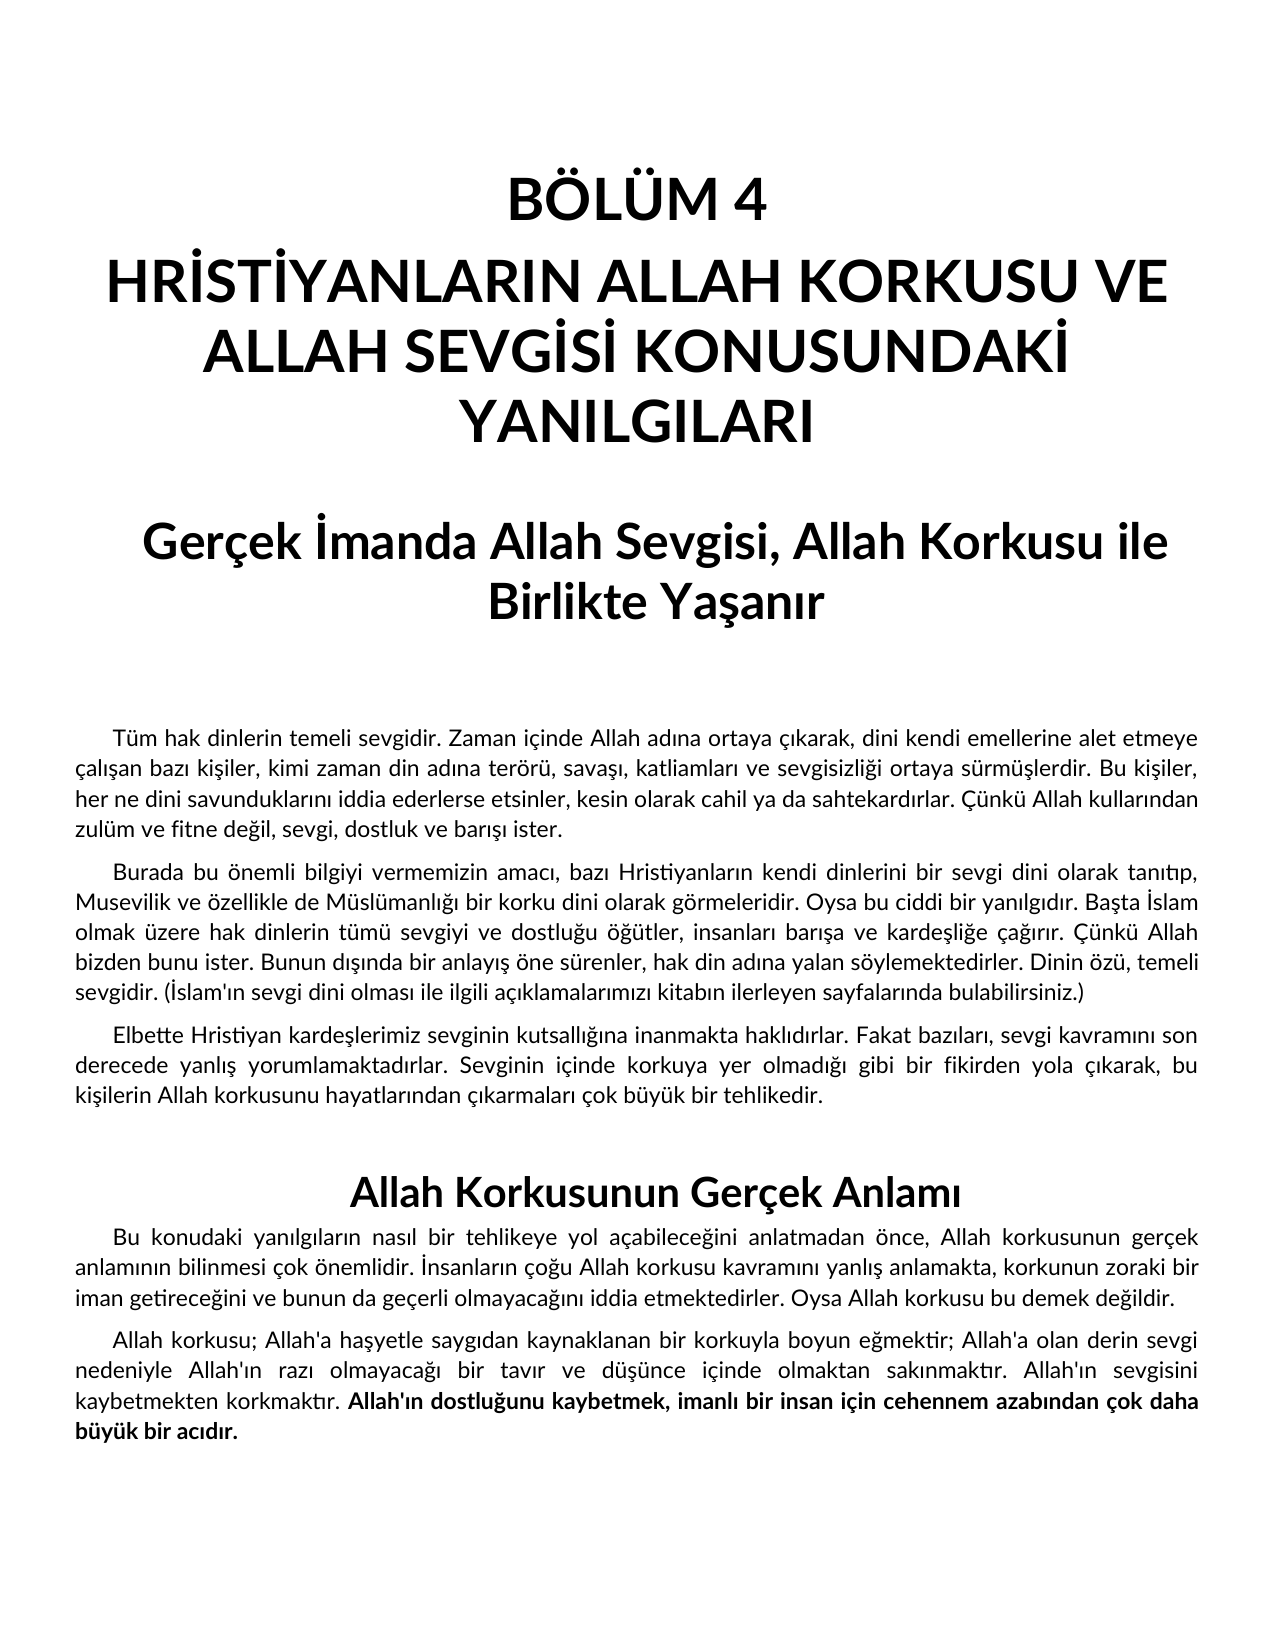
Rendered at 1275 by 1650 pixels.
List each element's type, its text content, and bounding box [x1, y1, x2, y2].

subtitle BÖLÜM 4 [75, 162, 1200, 232]
text Burada bu önemli bilgiyi vermemizin amacı, bazı Hristiyanların kendi dinlerini bir sevgi dini olarak tanıtıp, Musevilik ve özellikle de Müslümanlığı bir korku dini olarak görmeleridir. Oysa bu ciddi bir yanılgıdır. Başta İslam olmak üzere hak dinlerin tümü sevgiyi ve dostluğu öğütler, insanları barışa ve kardeşliğe çağırır. Çünkü Allah bizden bunu ister. Bunun dışında bir anlayış öne sürenler, hak din adına yalan söylemektedirler. Dinin özü, temeli sevgidir. (İslam'ın sevgi dini olması ile ilgili açıklamalarımızı kitabın ilerleyen sayfalarında bulabilirsiniz.) [75, 857, 1200, 1006]
subtitle HRİSTİYANLARIN ALLAH KORKUSU VE ALLAH SEVGİSİ KONUSUNDAKİ YANILGILARI [75, 245, 1200, 455]
text Tüm hak dinlerin temeli sevgidir. Zaman içinde Allah adına ortaya çıkarak, dini kendi emellerine alet etmeye çalışan bazı kişiler, kimi zaman din adına terörü, savaşı, katliamları ve sevgisizliği ortaya sürmüşlerdir. Bu kişiler, her ne dini savunduklarını iddia ederlerse etsinler, kesin olarak cahil ya da sahtekardırlar. Çünkü Allah kullarından zulüm ve fitne değil, sevgi, dostluk ve barışı ister. [75, 724, 1200, 842]
subtitle Allah Korkusunun Gerçek Anlamı [112, 1167, 1200, 1217]
text Bu konudaki yanılgıların nasıl bir tehlikeye yol açabileceğini anlatmadan önce, Allah korkusunun gerçek anlamının bilinmesi çok önemlidir. İnsanların çoğu Allah korkusu kavramını yanlış anlamakta, korkunun zoraki bir iman getireceğini ve bunun da geçerli olmayacağını iddia etmektedirler. Oysa Allah korkusu bu demek değildir. [75, 1223, 1200, 1311]
subtitle Gerçek İmanda Allah Sevgisi, Allah Korkusu ile Birlikte Yaşanır [112, 510, 1200, 630]
text Allah korkusu; Allah'a haşyetle saygıdan kaynaklanan bir korkuyla boyun eğmektir; Allah'a olan derin sevgi nedeniyle Allah'ın razı olmayacağı bir tavır ve düşünce içinde olmaktan sakınmaktır. Allah'ın sevgisini kaybetmekten korkmaktır. Allah'ın dostluğunu kaybetmek, imanlı bir insan için cehennem azabından çok daha büyük bir acıdır. [75, 1326, 1200, 1444]
text Elbette Hristiyan kardeşlerimiz sevginin kutsallığına inanmakta haklıdırlar. Fakat bazıları, sevgi kavramını son derecede yanlış yorumlamaktadırlar. Sevginin içinde korkuya yer olmadığı gibi bir fikirden yola çıkarak, bu kişilerin Allah korkusunu hayatlarından çıkarmaları çok büyük bir tehlikedir. [75, 1021, 1200, 1109]
